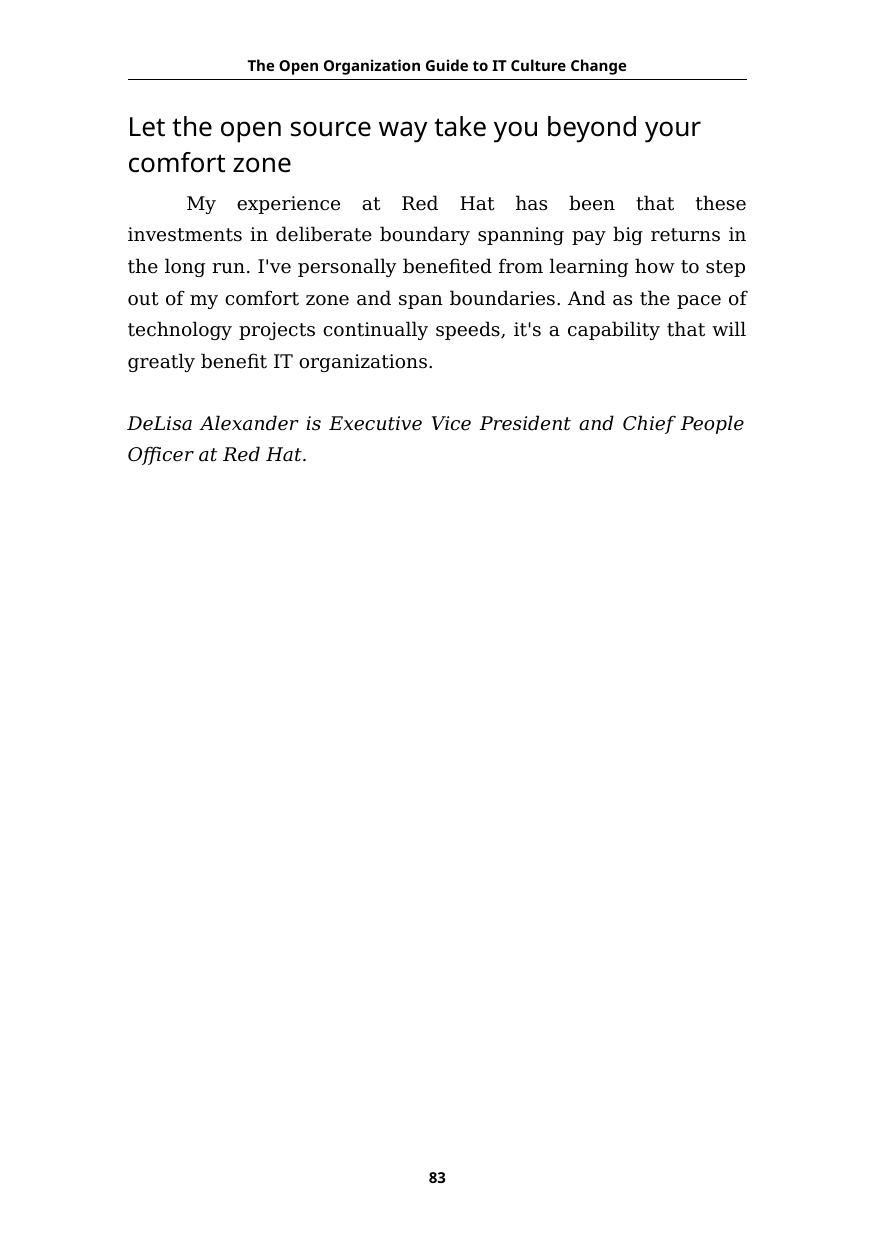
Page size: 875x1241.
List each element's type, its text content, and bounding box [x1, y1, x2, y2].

text DeLisa Alexander is Executive Vice President and Chief People Officer at Red Hat. [127, 413, 747, 466]
text My experience at Red Hat has been that these investments in deliberate boundary spanning pay big returns in the long run. I've personally benefited from learning how to step out of my comfort zone and span boundaries. And as the pace of technology projects continually speeds, it's a capability that will greatly benefit IT organizations. [127, 193, 747, 373]
subtitle Let the open source way take you beyond your comfort zone [127, 109, 747, 180]
